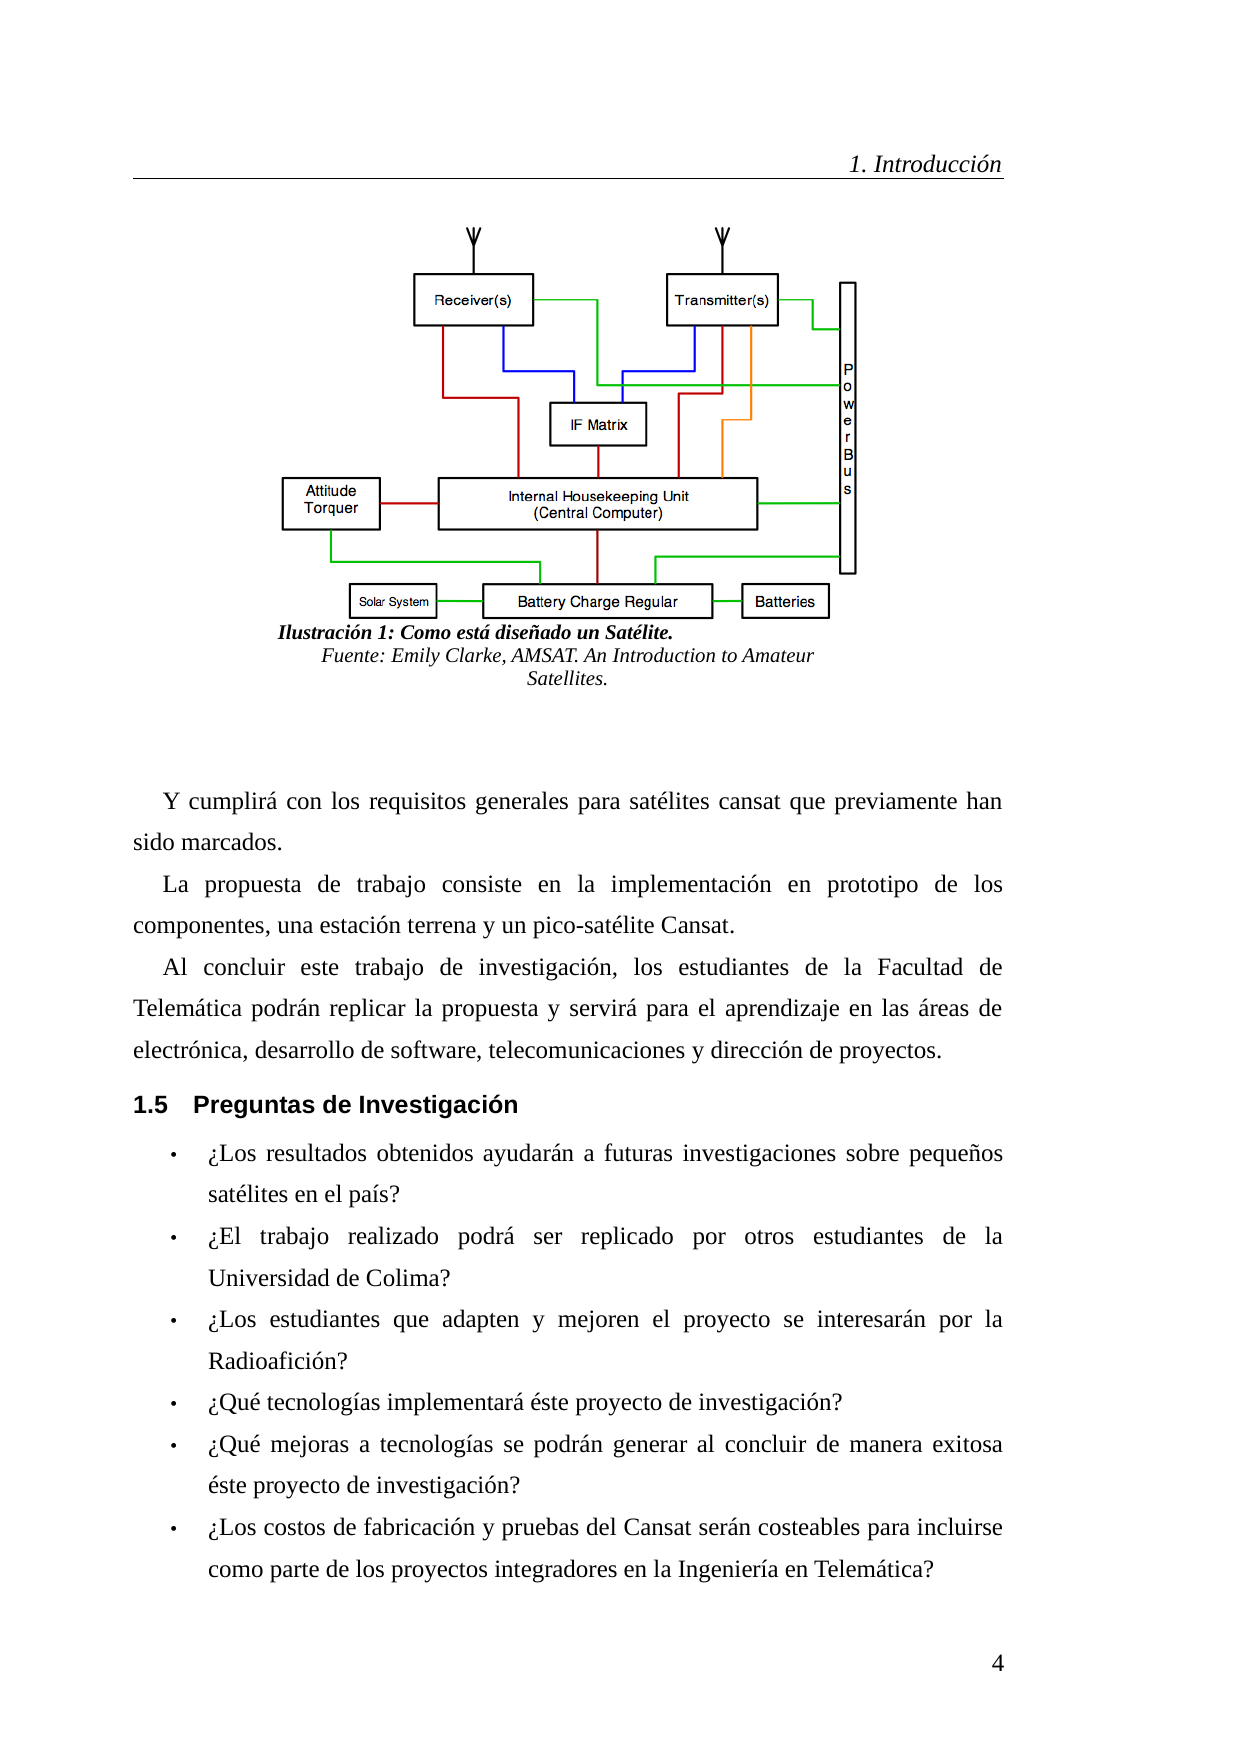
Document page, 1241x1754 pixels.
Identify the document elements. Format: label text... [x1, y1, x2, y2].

list ¿Qué tecnologías implementará éste proyecto de investigación? [170, 1388, 1004, 1416]
text Fuente: Emily Clarke, AMSAT. An Introduction to Amateur Satellites. [278, 644, 859, 690]
text Al concluir este trabajo de investigación, los estudiantes de la Facultad de Telemática podrán replicar la propuesta y servirá para el aprendizaje en las áreas de electrónica, desarrollo de software, telecomunicaciones y dirección de proyectos. [133, 953, 1004, 1064]
subtitle Preguntas de Investigación [133, 1091, 1004, 1119]
picture [277, 219, 860, 621]
text Ilustración 1: Como está diseñado un Satélite. [278, 621, 859, 644]
list ¿El trabajo realizado podrá ser replicado por otros estudiantes de la Universidad de Colima? [170, 1222, 1004, 1291]
list ¿Los estudiantes que adapten y mejoren el proyecto se interesarán por la Radioafición? [170, 1305, 1004, 1374]
list ¿Qué mejoras a tecnologías se podrán generar al concluir de manera exitosa éste proyecto de investigación? [170, 1430, 1004, 1499]
text Y cumplirá con los requisitos generales para satélites cansat que previamente han sido marcados. [133, 787, 1004, 856]
list ¿Los costos de fabricación y pruebas del Cansat serán costeables para incluirse como parte de los proyectos integradores en la Ingeniería en Telemática? [170, 1513, 1004, 1582]
list ¿Los resultados obtenidos ayudarán a futuras investigaciones sobre pequeños satélites en el país? [170, 1139, 1004, 1208]
text La propuesta de trabajo consiste en la implementación en prototipo de los componentes, una estación terrena y un pico-satélite Cansat. [133, 870, 1004, 939]
